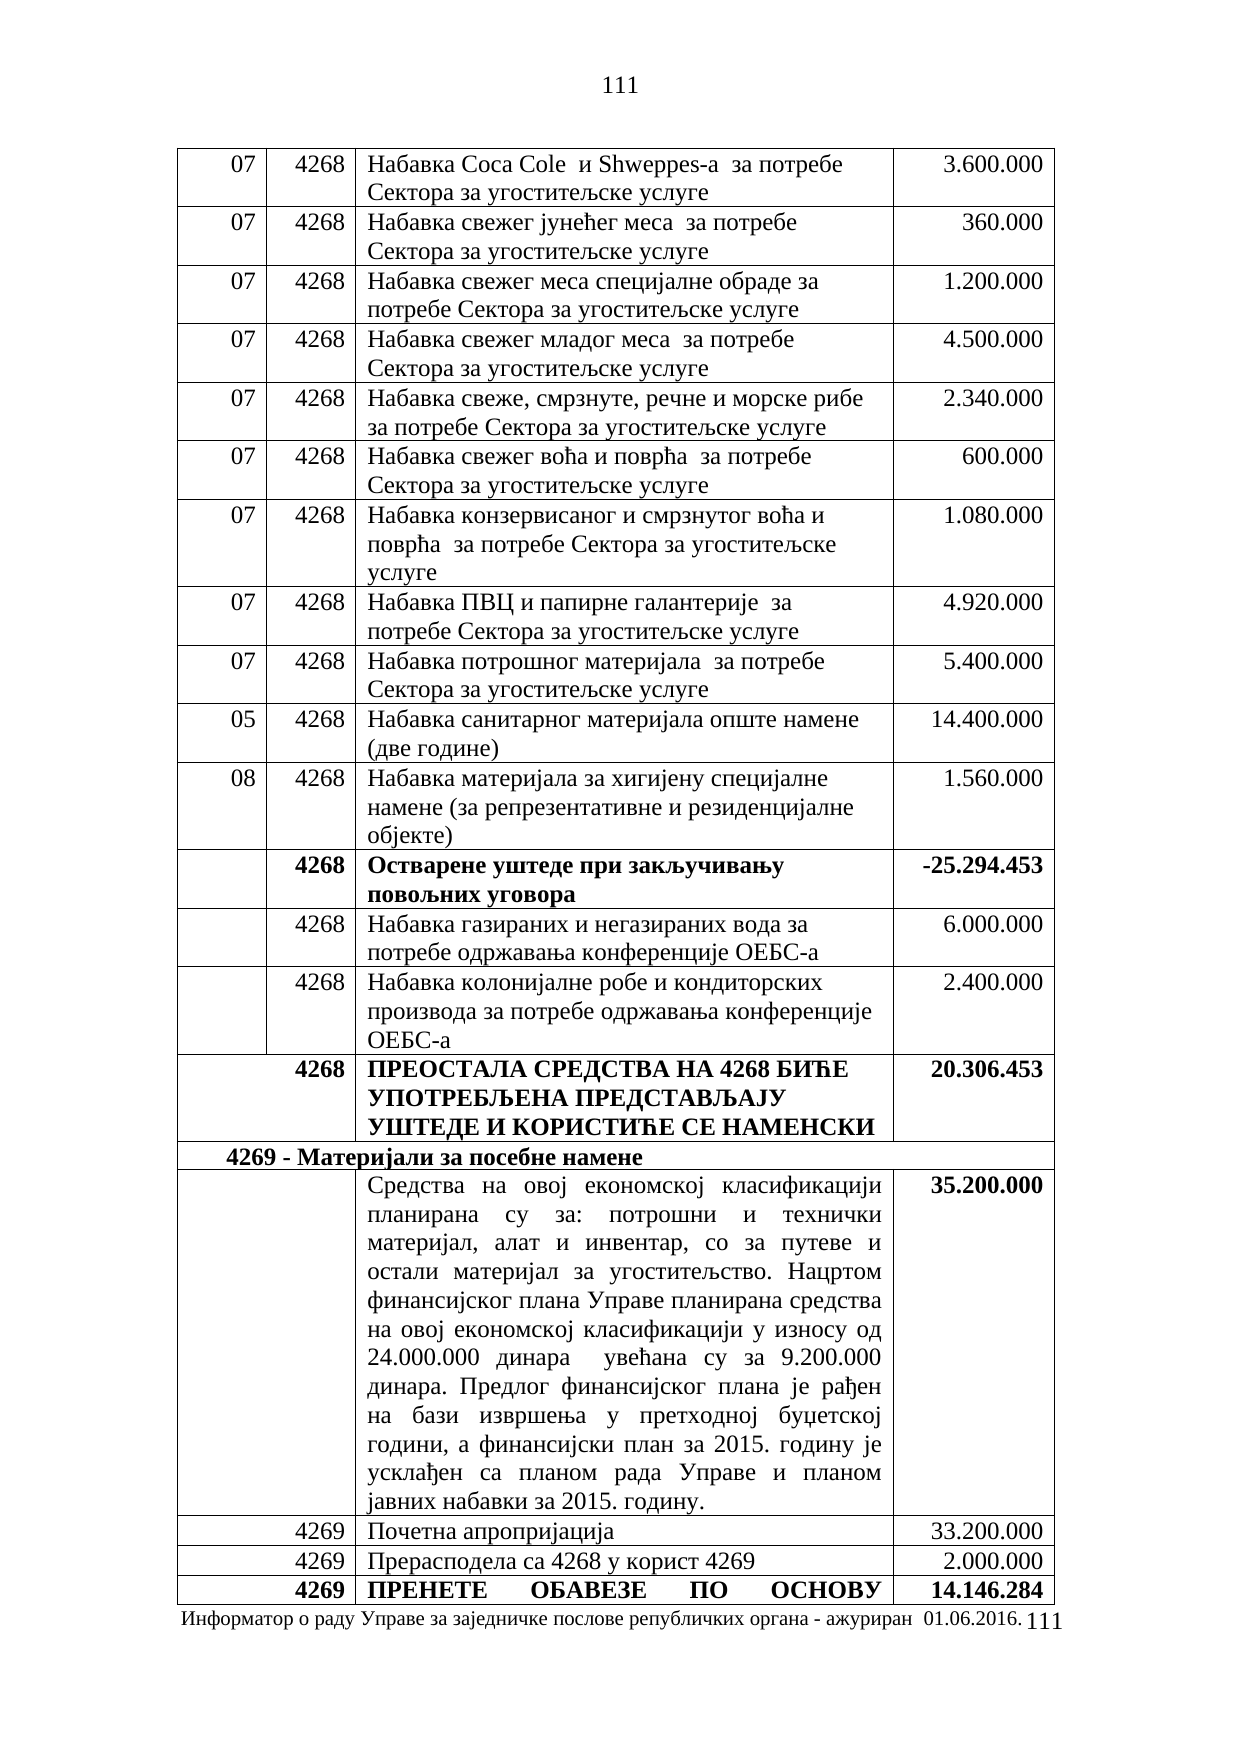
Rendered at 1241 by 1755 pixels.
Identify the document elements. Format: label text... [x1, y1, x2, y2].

table_cell 6.000.000 [894, 909, 1054, 966]
table_cell 5.400.000 [894, 646, 1054, 703]
table_cell 3.600.000 [894, 149, 1054, 206]
table_cell Набавка свеже, смрзнуте, речне и морске рибе за потребе Сектора за угоститељске услуге [356, 383, 893, 440]
table_cell [178, 909, 266, 966]
table_cell 4269 [178, 1546, 355, 1574]
table_cell 4268 [267, 383, 355, 440]
table_cell 07 [178, 383, 266, 440]
table_cell 2.400.000 [894, 967, 1054, 1053]
table_cell 2.340.000 [894, 383, 1054, 440]
table_cell Прерасподела са 4268 у корист 4269 [356, 1546, 893, 1574]
table_cell 4268 [267, 967, 355, 1053]
table_cell Набавка ПВЦ и папирне галантерије за потребе Сектора за угоститељске услуге [356, 587, 893, 645]
table_cell Остварене уштеде при закључивању повољних уговора [356, 850, 893, 908]
table_cell 14.400.000 [894, 704, 1054, 762]
table_cell 4.500.000 [894, 324, 1054, 382]
table_cell 4269 [178, 1576, 355, 1604]
table_cell 600.000 [894, 441, 1054, 499]
table_cell 4268 [267, 646, 355, 703]
table_cell 4268 [267, 207, 355, 265]
table_cell Набавка свежег воћа и поврћа за потребе Сектора за угоститељске услуге [356, 441, 893, 499]
table_cell Набавка свежег јунећег меса за потребе Сектора за угоститељске услуге [356, 207, 893, 265]
table_cell 33.200.000 [894, 1516, 1054, 1545]
table_cell Набавка свежег меса специјалне обраде за потребе Сектора за угоститељске услуге [356, 266, 893, 323]
table_cell 07 [178, 646, 266, 703]
table_cell Набавка потрошног материјала за потребе Сектора за угоститељске услуге [356, 646, 893, 703]
table_cell Набавка конзервисаног и смрзнутог воћа и поврћа за потребе Сектора за угоститељске услуге [356, 500, 893, 586]
table_cell 1.080.000 [894, 500, 1054, 586]
table_cell ПРЕОСТАЛА СРЕДСТВА НА 4268 БИЋЕ УПОТРЕБЉЕНА ПРЕДСТАВЉАЈУ УШТЕДЕ И КОРИСТИЋЕ СЕ НАМЕНСКИ [356, 1055, 893, 1141]
table_cell [178, 967, 266, 1053]
table_cell 1.200.000 [894, 266, 1054, 323]
table_cell 14.146.284 [894, 1576, 1054, 1604]
table_cell 360.000 [894, 207, 1054, 265]
table_cell Набавка Coca Cole и Shweppes-a за потребе Сектора за угоститељске услуге [356, 149, 893, 206]
table_cell 4268 [178, 1055, 355, 1141]
table_cell 4268 [267, 909, 355, 966]
table_cell 4268 [267, 850, 355, 908]
table_cell 4268 [267, 266, 355, 323]
table_cell 4269 - Материјали за посебне намене [178, 1142, 1054, 1169]
table_cell 05 [178, 704, 266, 762]
table_cell [178, 1170, 355, 1515]
table_cell ПРЕНЕТЕ ОБАВЕЗЕ ПО ОСНОВУ [356, 1576, 893, 1604]
table_cell Набавка материјала за хигијену специјалне намене (за репрезентативне и резиденцијалне објекте) [356, 763, 893, 849]
table_cell [178, 850, 266, 908]
table_cell Набавка газираних и негазираних вода за потребе одржавања конференције ОЕБС-а [356, 909, 893, 966]
table_cell 2.000.000 [894, 1546, 1054, 1574]
table_cell 4269 [178, 1516, 355, 1545]
table_cell 4268 [267, 587, 355, 645]
table_cell Набавка колонијалне робе и кондиторских производа за потребе одржавања конференције ОЕБС-а [356, 967, 893, 1053]
table_cell 07 [178, 587, 266, 645]
table_cell 07 [178, 441, 266, 499]
table_cell -25.294.453 [894, 850, 1054, 908]
table_cell 4268 [267, 763, 355, 849]
table_cell 07 [178, 266, 266, 323]
table_cell 07 [178, 324, 266, 382]
table_cell Почетна апропријација [356, 1516, 893, 1545]
table_cell Набавка свежег младог меса за потребе Сектора за угоститељске услуге [356, 324, 893, 382]
table_cell Набавка санитарног материјала опште намене (две године) [356, 704, 893, 762]
table_cell 07 [178, 149, 266, 206]
table_cell 08 [178, 763, 266, 849]
table_cell 4268 [267, 500, 355, 586]
table_cell 4268 [267, 324, 355, 382]
table_cell Средства на овој економској класификацији планирана су за: потрошни и технички материјал, алат и инвентар, со за путеве и остали материјал за угоститељство. Нацртом финансијског плана Управе планирана средства на овој економској класификацији у износу од 24.000.000 динара увећана су за 9.200.000 динара. Предлог финансијског плана је рађен на бази извршења у претходној буџетској години, а финансијски план за 2015. годину је усклађен са планом рада Управе и планом јавних набавки за 2015. годину. [356, 1170, 893, 1515]
table_cell 4268 [267, 441, 355, 499]
table_cell 07 [178, 207, 266, 265]
table_cell 4.920.000 [894, 587, 1054, 645]
table_cell 35.200.000 [894, 1170, 1054, 1515]
table_cell 4268 [267, 149, 355, 206]
table_cell 07 [178, 500, 266, 586]
table_cell 20.306.453 [894, 1055, 1054, 1141]
table_cell 1.560.000 [894, 763, 1054, 849]
table_cell 4268 [267, 704, 355, 762]
